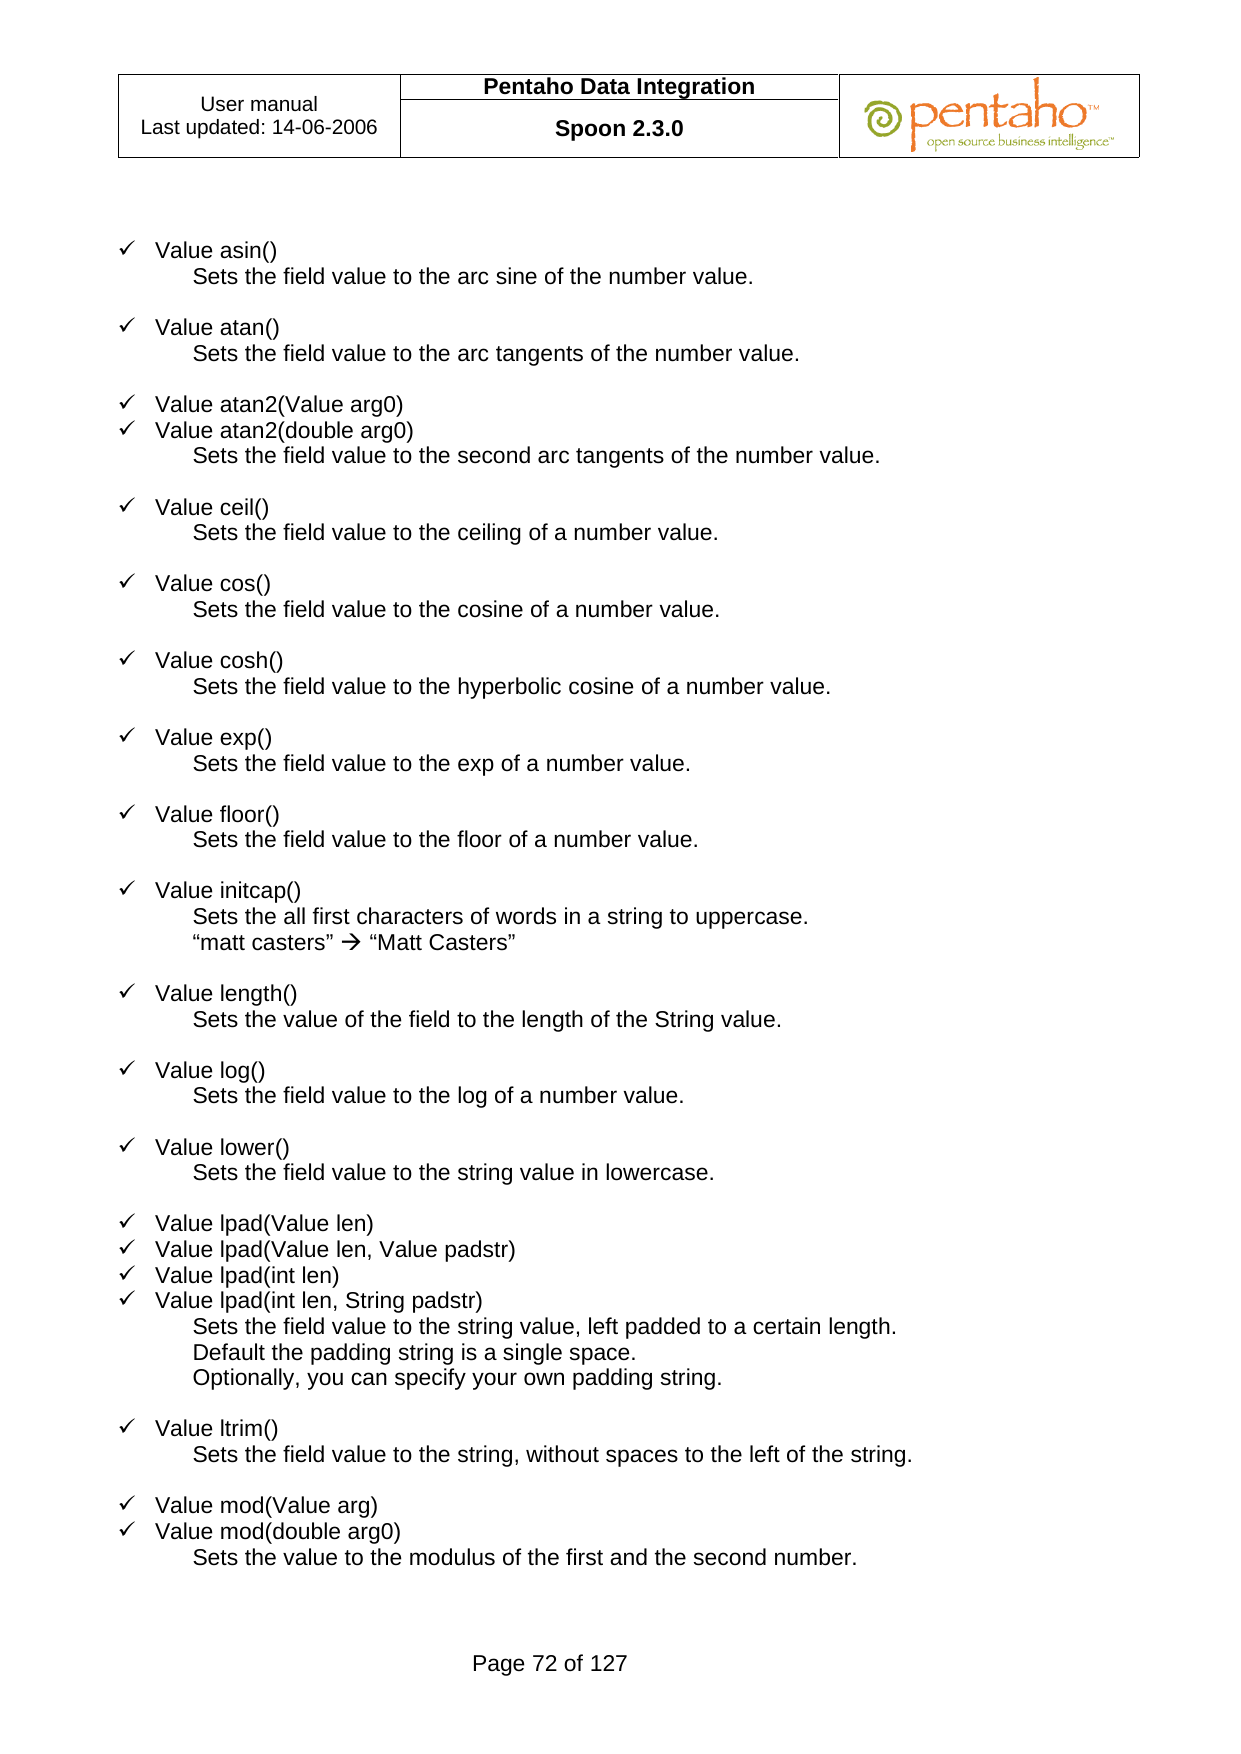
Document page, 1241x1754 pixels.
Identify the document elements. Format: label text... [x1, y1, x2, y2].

list Value initcap() [117, 878, 1137, 904]
list Value floor() [117, 801, 1137, 827]
text Sets the field value to the floor of a number value. [192, 827, 1137, 853]
list Value cosh() [117, 648, 1137, 673]
list Value lpad(Value len) [117, 1211, 1137, 1237]
text Sets the field value to the arc tangents of the number value. [192, 341, 1137, 366]
text Sets the field value to the log of a number value. [192, 1083, 1137, 1109]
list Value asin() [117, 238, 1137, 264]
text Sets the field value to the string value in lowercase. [192, 1160, 1137, 1185]
list Value lpad(int len) [117, 1262, 1137, 1288]
text Sets the value to the modulus of the first and the second number. [192, 1544, 1137, 1570]
list Value lpad(int len, String padstr) [117, 1288, 1137, 1314]
text Sets the field value to the cosine of a number value. [192, 597, 1137, 622]
list Value lpad(Value len, Value padstr) [117, 1237, 1137, 1262]
list Value lower() [117, 1134, 1137, 1160]
list Value cos() [117, 571, 1137, 597]
text Sets the field value to the second arc tangents of the number value. [192, 443, 1137, 469]
text Sets the field value to the string value, left padded to a certain length. [192, 1314, 1137, 1339]
text Sets the field value to the ceiling of a number value. [192, 520, 1137, 546]
text Default the padding string is a single space. [192, 1339, 1137, 1365]
list Value atan() [117, 315, 1137, 341]
list Value atan2(double arg0) [117, 417, 1137, 443]
list Value ceil() [117, 494, 1137, 520]
list Value ltrim() [117, 1416, 1137, 1442]
text Sets the field value to the exp of a number value. [192, 750, 1137, 776]
text Optionally, you can specify your own padding string. [192, 1365, 1137, 1390]
text Sets the all first characters of words in a string to uppercase. [192, 904, 1137, 929]
list Value atan2(Value arg0) [117, 392, 1137, 417]
list Value exp() [117, 724, 1137, 750]
list Value length() [117, 981, 1137, 1006]
text Sets the field value to the hyperbolic cosine of a number value. [192, 673, 1137, 699]
text Sets the value of the field to the length of the String value. [192, 1006, 1137, 1032]
list Value log() [117, 1057, 1137, 1083]
text “matt casters”  “Matt Casters” [192, 929, 1137, 955]
list Value mod(double arg0) [117, 1518, 1137, 1544]
text Sets the field value to the string, without spaces to the left of the string. [192, 1442, 1137, 1467]
text Sets the field value to the arc sine of the number value. [192, 264, 1137, 289]
list Value mod(Value arg) [117, 1493, 1137, 1518]
